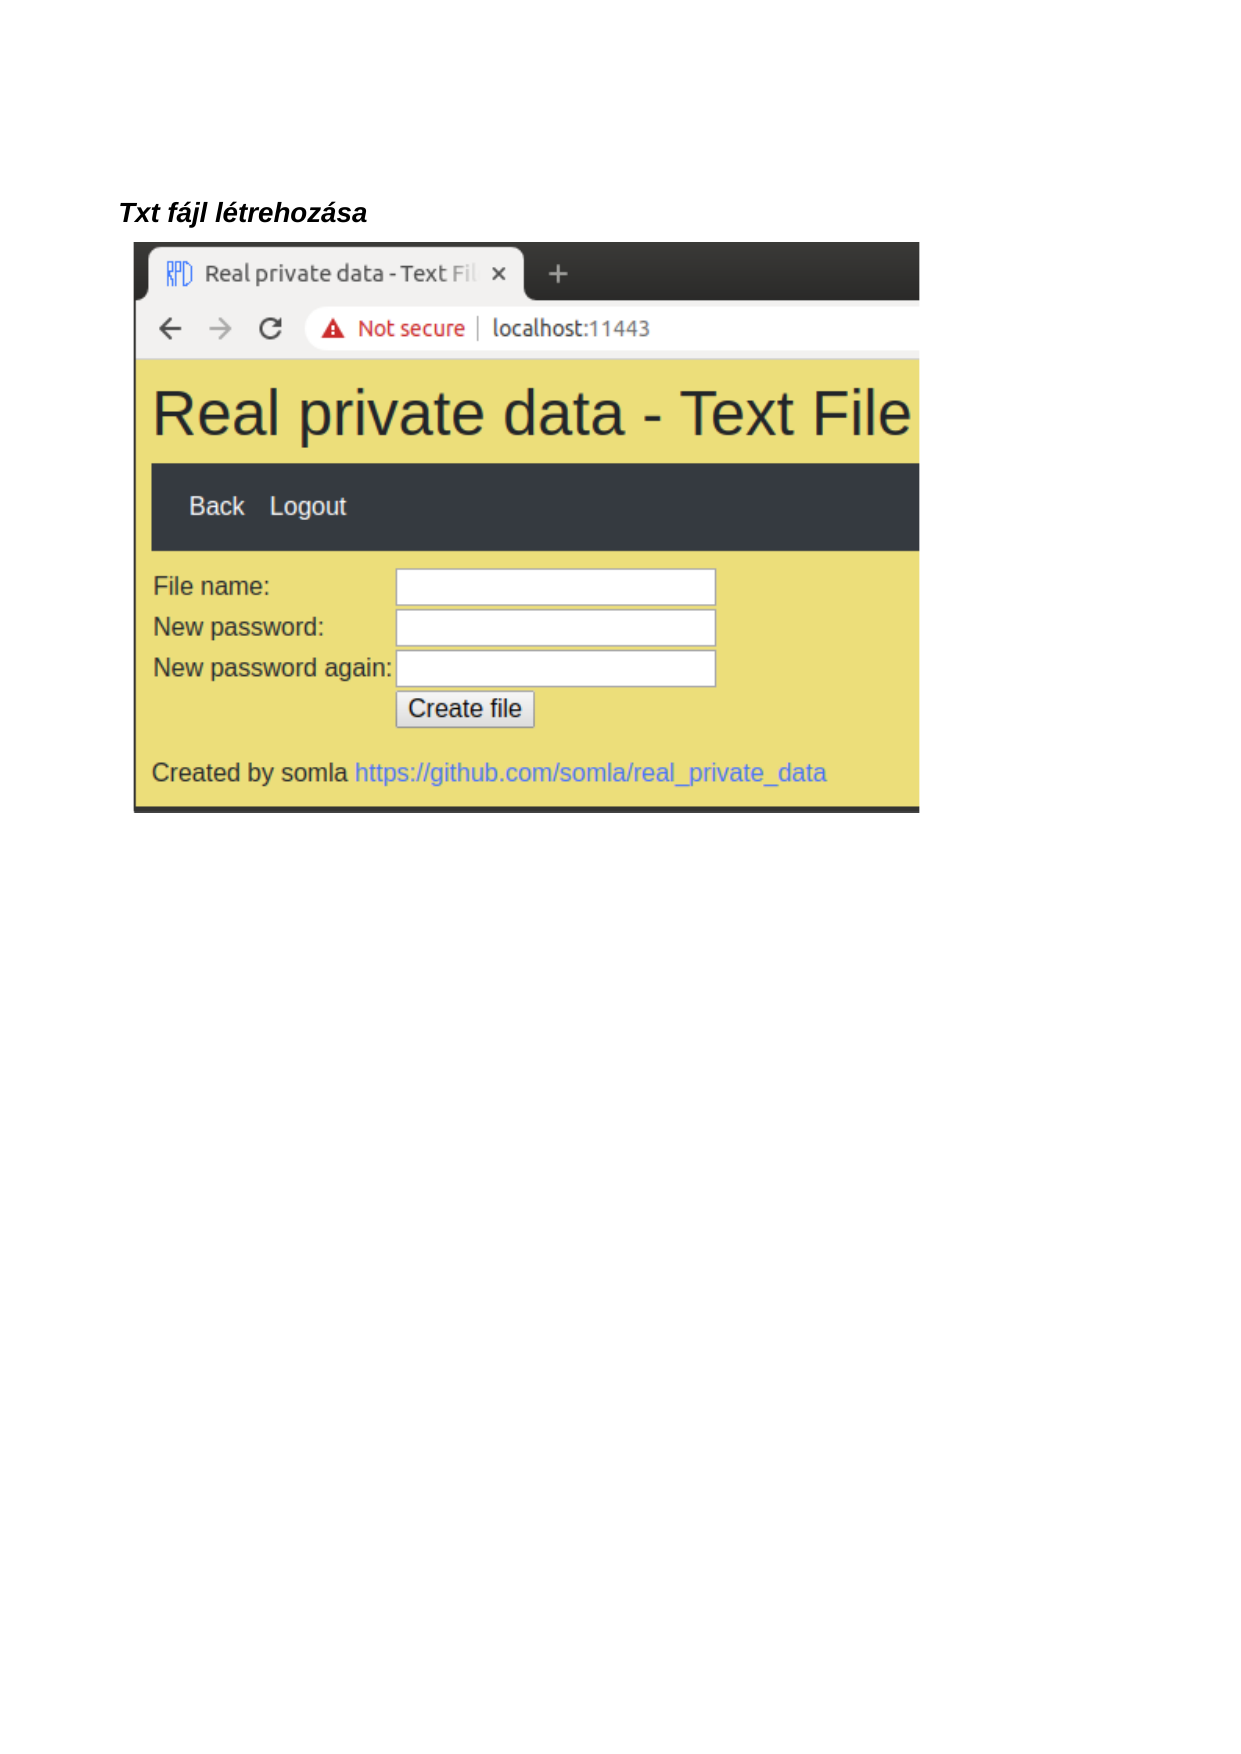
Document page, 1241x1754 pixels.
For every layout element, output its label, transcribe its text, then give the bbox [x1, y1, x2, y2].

picture [133, 242, 920, 813]
subtitle Txt fájl létrehozása [118, 196, 1122, 228]
